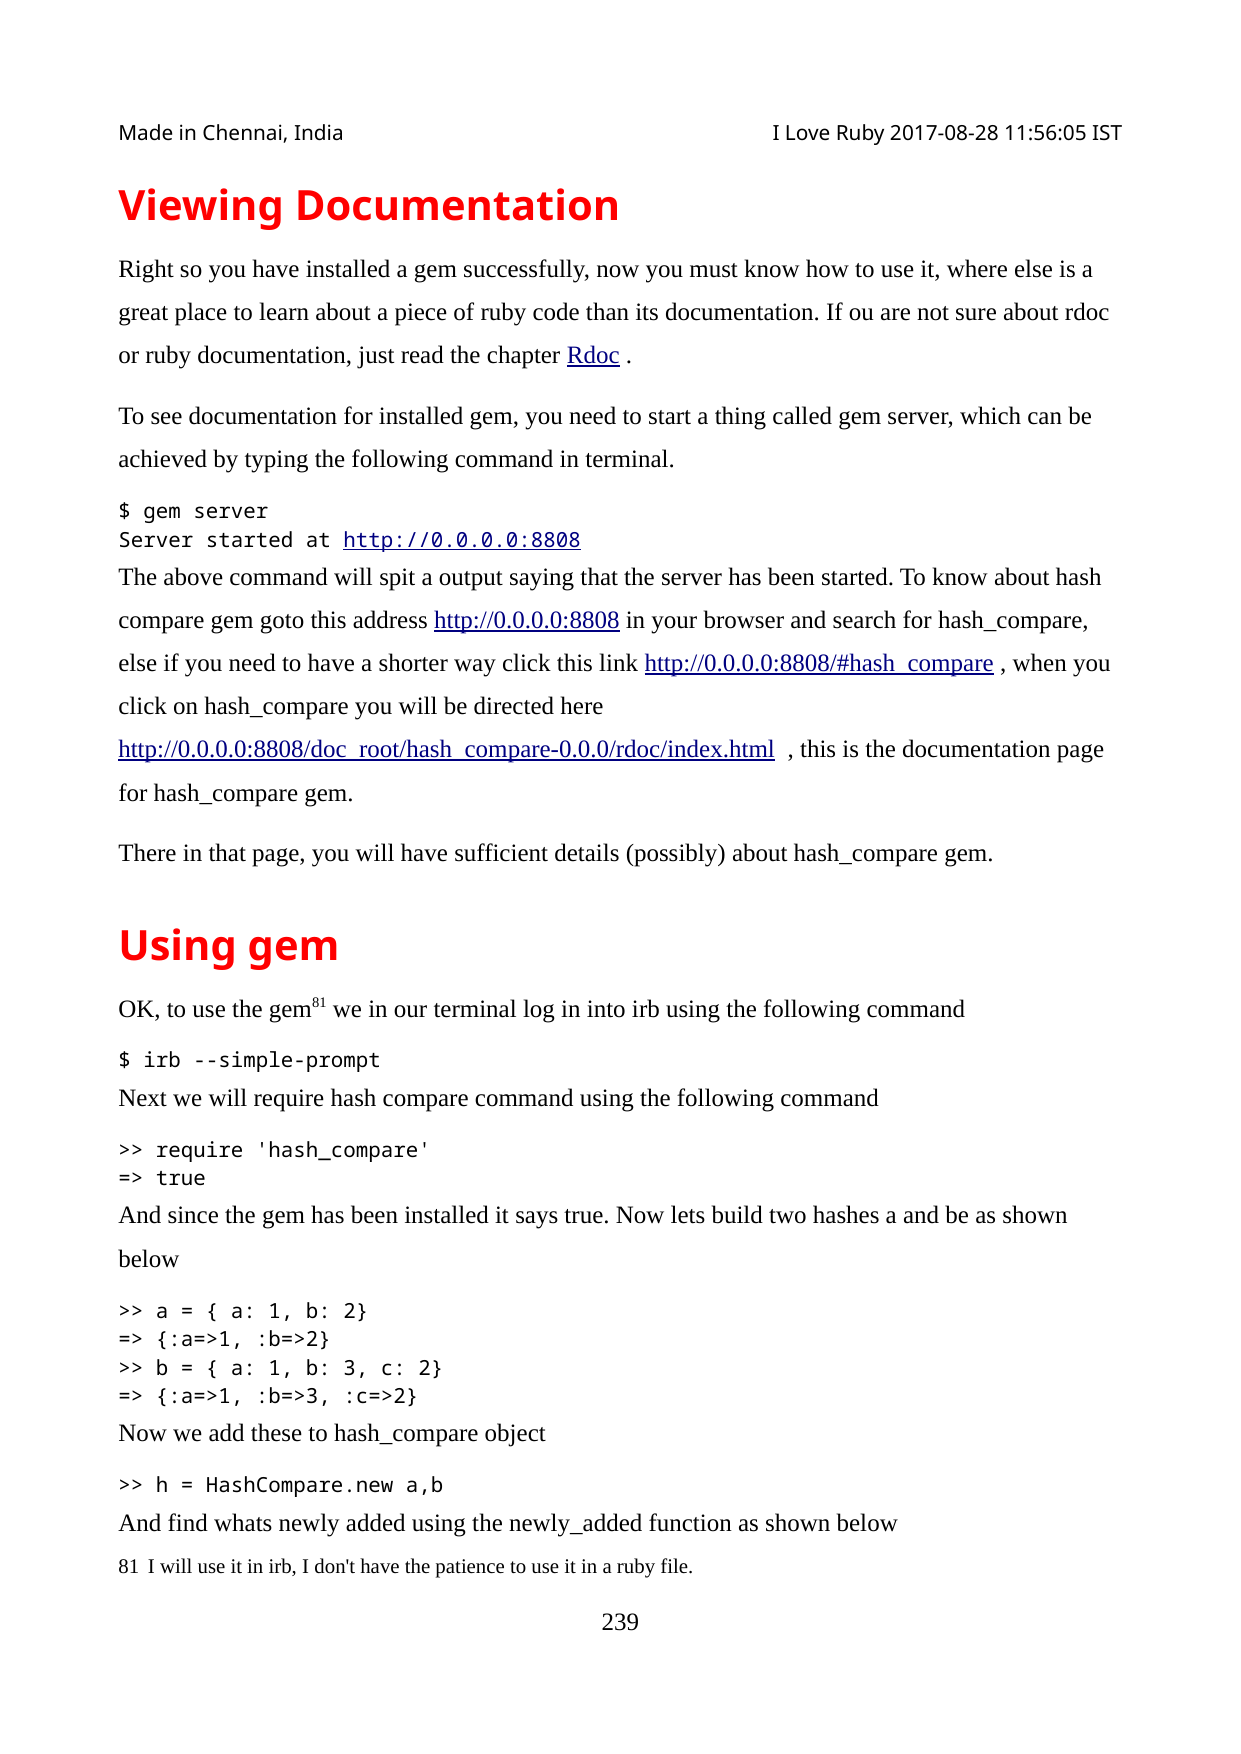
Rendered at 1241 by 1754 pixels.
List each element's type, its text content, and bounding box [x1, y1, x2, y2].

subtitle Viewing Documentation [118, 176, 1122, 233]
text And since the gem has been installed it says true. Now lets build two hashes a and be as shown below [118, 1201, 1122, 1272]
text To see documentation for installed gem, you need to start a thing called gem server, which can be achieved by typing the following command in terminal. [118, 401, 1122, 473]
text And find whats newly added using the newly_added function as shown below [118, 1508, 1122, 1536]
text => {:a=>1, :b=>2} [118, 1324, 1122, 1353]
subtitle Using gem [118, 916, 1122, 972]
text $ gem server [118, 496, 1122, 525]
text >> h = HashCompare.new a,b [118, 1470, 1122, 1499]
text There in that page, you will have sufficient details (possibly) about hash_compare gem. [118, 838, 1122, 867]
text OK, to use the gem we in our terminal log in into irb using the following command [118, 994, 1122, 1022]
text The above command will spit a output saying that the server has been started. To know about hash compare gem goto this address http://0.0.0.0:8808 in your browser and search for hash_compare, else if you need to have a shorter way click this link http://0.0.0.0:8808/#hash_compare , when you click on hash_compare you will be directed here http://0.0.0.0:8808/doc_root/hash_compare-0.0.0/rdoc/index.html , this is the documentation page for hash_compare gem. [118, 562, 1122, 806]
text Right so you have installed a gem successfully, now you must know how to use it, where else is a great place to learn about a piece of ruby code than its documentation. If ou are not sure about rdoc or ruby documentation, just read the chapter Rdoc . [118, 254, 1122, 369]
text => {:a=>1, :b=>3, :c=>2} [118, 1381, 1122, 1409]
text => true [118, 1163, 1122, 1192]
text >> a = { a: 1, b: 2} [118, 1296, 1122, 1324]
text Server started at http://0.0.0.0:8808 [118, 525, 1122, 553]
text >> require 'hash_compare' [118, 1135, 1122, 1163]
text I will use it in irb, I don't have the patience to use it in a ruby file. [118, 1553, 1122, 1578]
text $ irb --simple-prompt [118, 1046, 1122, 1074]
text Now we add these to hash_compare object [118, 1418, 1122, 1447]
text >> b = { a: 1, b: 3, c: 2} [118, 1353, 1122, 1381]
text Next we will require hash compare command using the following command [118, 1083, 1122, 1112]
